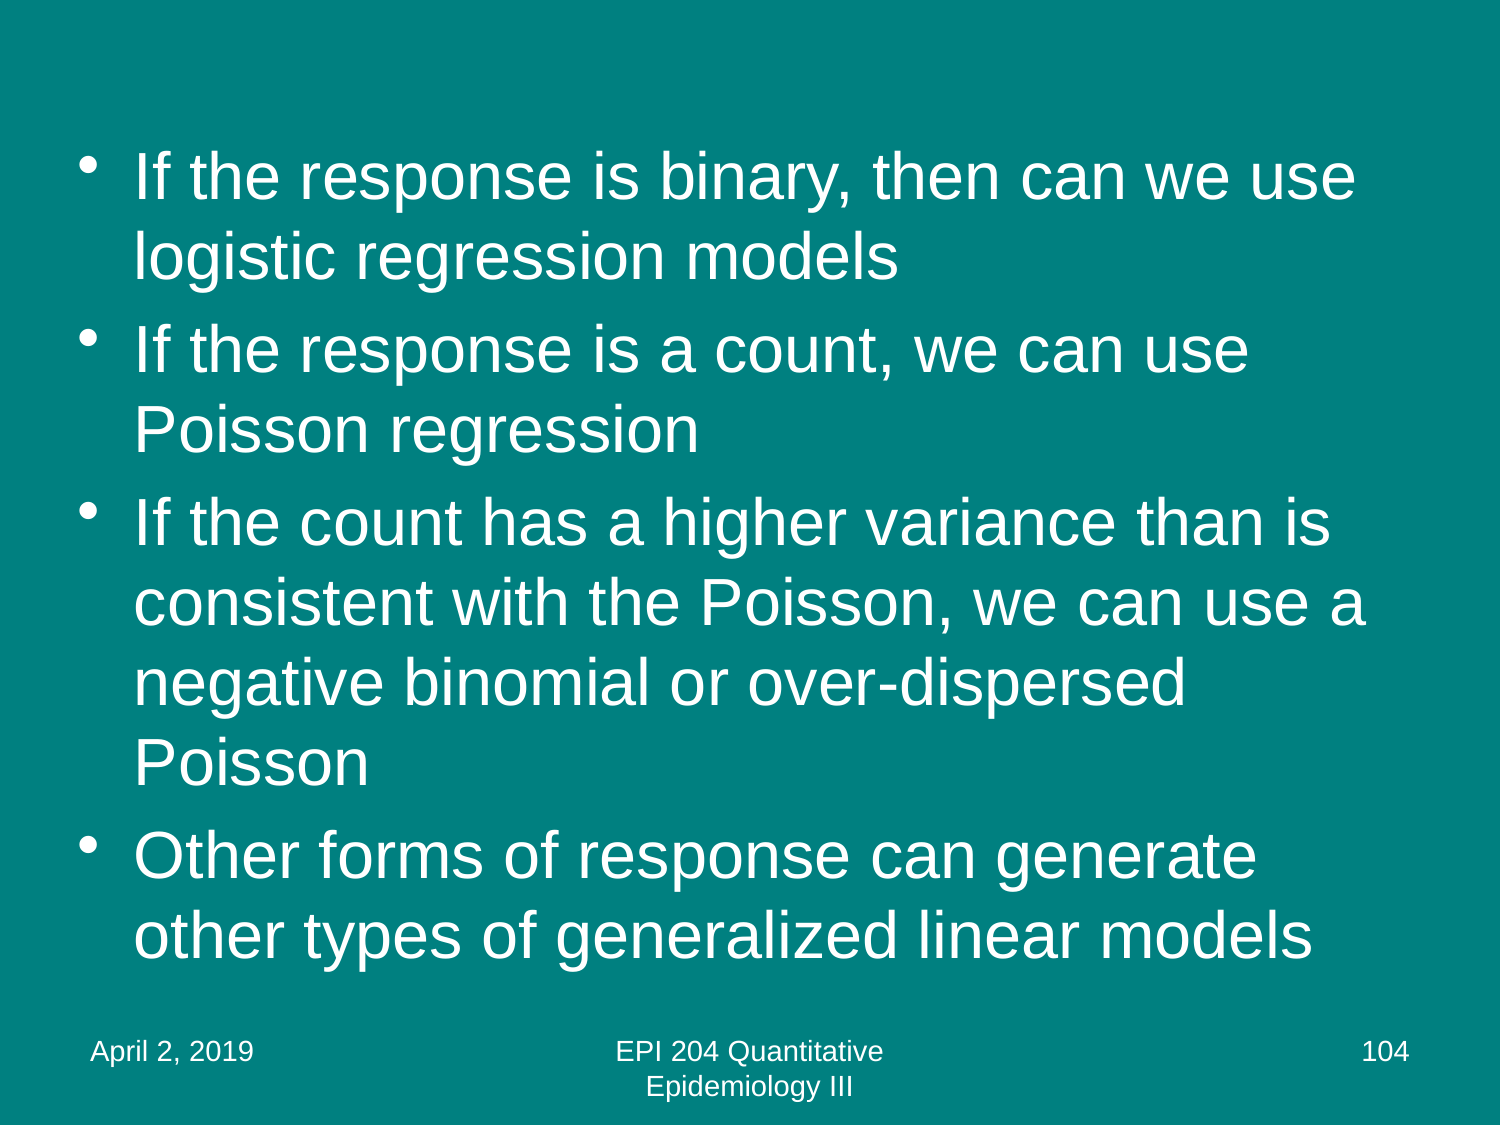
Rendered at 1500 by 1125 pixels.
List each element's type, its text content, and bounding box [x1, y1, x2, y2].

slide_number [1074, 1024, 1425, 1103]
slide_number April 2, 2019 [75, 1024, 425, 1103]
list If the response is binary, then can we use logistic regression models If the response is a count, we can use Poisson regression If the count has a higher variance than is consistent with the Poisson, we can use a negative binomial or over-dispersed Poisson Other forms of response can generate other types of generalized linear models [62, 125, 1413, 868]
footer EPI 204 Quantitative Epidemiology III [512, 1024, 988, 1103]
